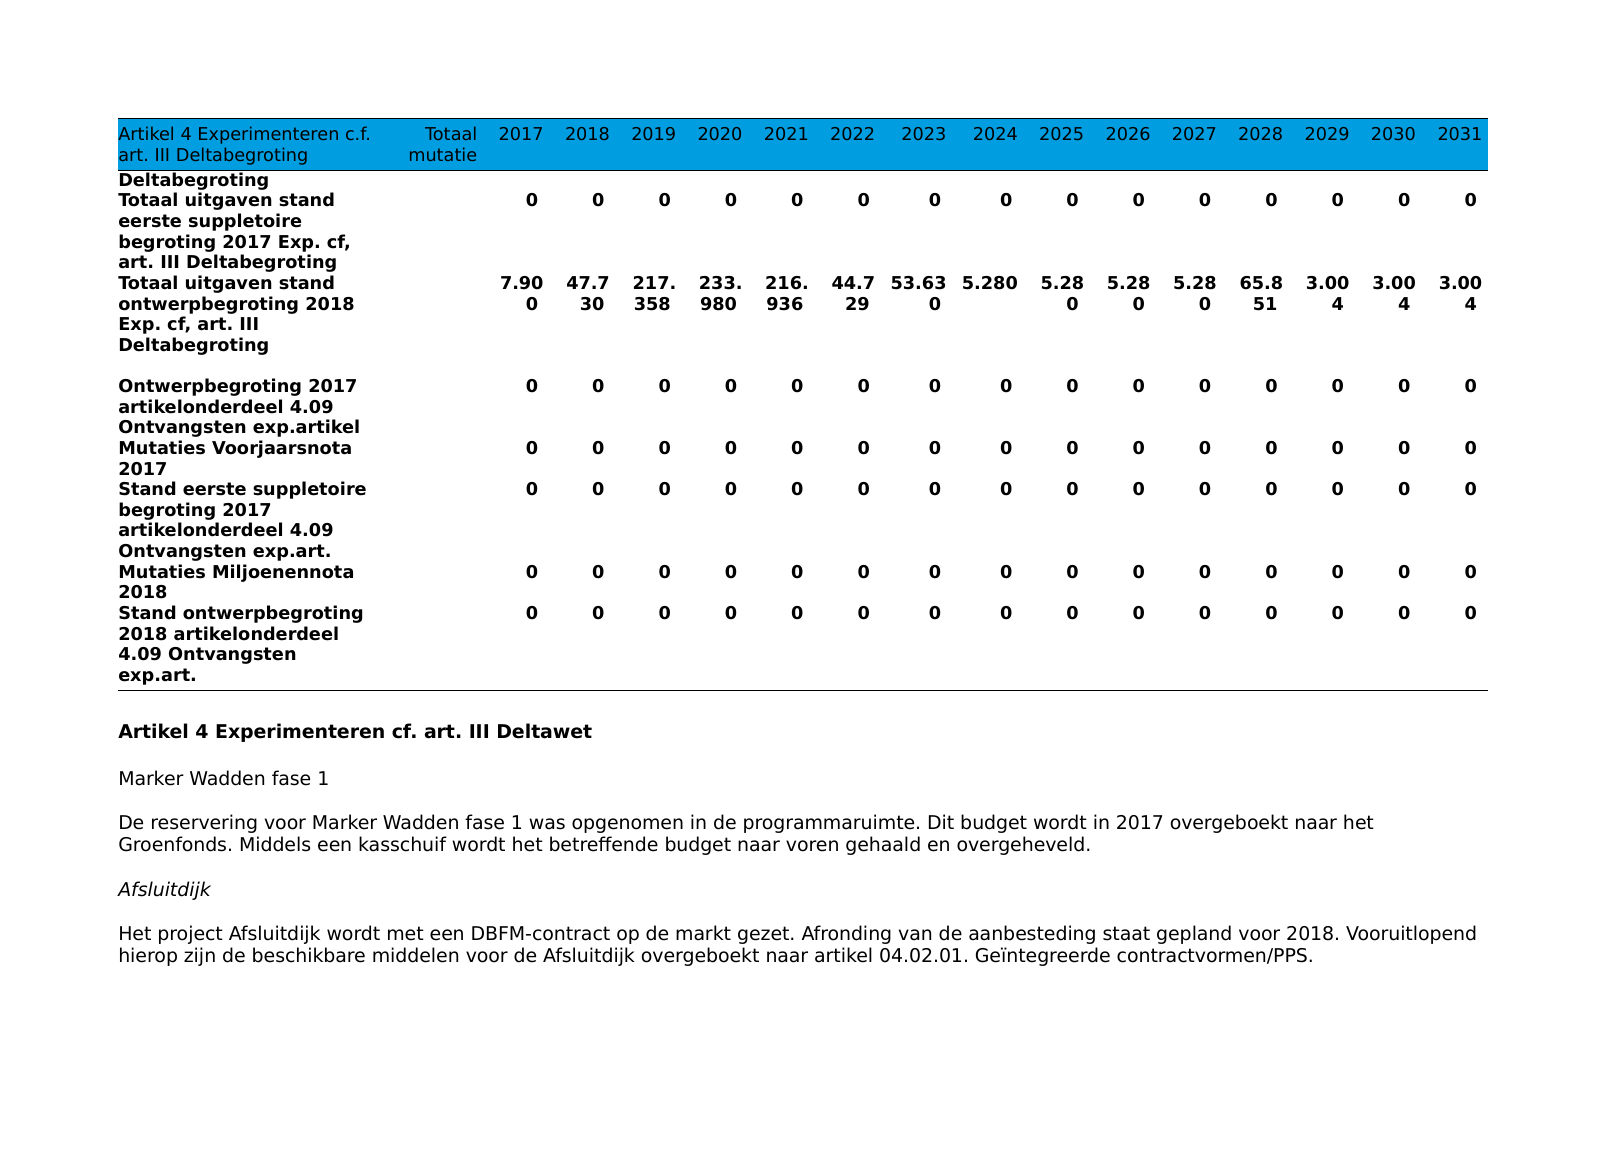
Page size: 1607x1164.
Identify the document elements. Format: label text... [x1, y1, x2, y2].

table_cell Stand ontwerpbegroting 2018 artikelonderdeel 4.09 Ontvangsten exp.art. [118, 603, 377, 690]
table_cell 5.280 [1156, 273, 1222, 355]
table_cell 0 [881, 376, 952, 438]
table_cell 0 [881, 562, 952, 603]
table_cell 0 [682, 562, 748, 603]
table_cell 0 [549, 479, 616, 562]
table_cell [377, 376, 483, 438]
table_cell [1289, 171, 1355, 190]
table_header 2031 [1422, 119, 1488, 170]
table_cell [549, 171, 616, 190]
table_cell 0 [1289, 438, 1355, 479]
table_cell 0 [682, 190, 748, 273]
table_cell 0 [682, 376, 748, 438]
table_cell 0 [549, 438, 616, 479]
table_cell 0 [1223, 603, 1289, 690]
subtitle Artikel 4 Experimenteren cf. art. III Deltawet [118, 721, 1488, 743]
table_cell 0 [1156, 376, 1222, 438]
table_cell 0 [1223, 190, 1289, 273]
table_cell 0 [881, 479, 952, 562]
table_cell 0 [616, 190, 682, 273]
table_cell [1289, 355, 1355, 376]
table_cell 0 [1422, 603, 1488, 690]
table_cell 0 [1422, 562, 1488, 603]
table_cell 216.936 [748, 273, 814, 355]
table_header Artikel 4 Experimenteren c.f. art. III Deltabegroting [118, 119, 377, 170]
table_cell 0 [1422, 376, 1488, 438]
table_cell 5.280 [1024, 273, 1090, 355]
table_header 2022 [815, 119, 881, 170]
table_cell [1024, 355, 1090, 376]
table_header 2027 [1156, 119, 1222, 170]
table_cell [377, 171, 483, 190]
table_cell 0 [952, 438, 1023, 479]
table_cell 0 [549, 603, 616, 690]
table_header 2030 [1355, 119, 1422, 170]
table_cell 0 [1355, 603, 1422, 690]
table_cell 0 [682, 603, 748, 690]
table_cell 0 [815, 376, 881, 438]
table_header 2023 [881, 119, 952, 170]
table_cell 7.900 [483, 273, 549, 355]
table_cell 0 [1223, 438, 1289, 479]
table_cell 0 [483, 479, 549, 562]
table_cell 0 [1090, 190, 1156, 273]
table_cell 0 [1024, 562, 1090, 603]
table_cell 0 [1355, 479, 1422, 562]
table_header Totaal mutatie [377, 119, 483, 170]
table_cell 0 [748, 562, 814, 603]
table_cell [748, 355, 814, 376]
table_cell 0 [1355, 376, 1422, 438]
table_cell [483, 355, 549, 376]
table_cell [815, 171, 881, 190]
table_cell [682, 171, 748, 190]
table_cell [952, 171, 1023, 190]
table_cell 0 [1223, 479, 1289, 562]
table_cell 0 [748, 603, 814, 690]
table_cell 0 [881, 603, 952, 690]
table_cell 0 [1355, 438, 1422, 479]
table_cell 0 [1422, 190, 1488, 273]
table_cell 0 [1090, 479, 1156, 562]
table_cell 0 [682, 438, 748, 479]
table_cell [1223, 355, 1289, 376]
table_cell 0 [815, 438, 881, 479]
table_cell 0 [952, 376, 1023, 438]
table_cell Totaal uitgaven stand eerste suppletoire begroting 2017 Exp. cf, art. III Deltabegroting [118, 190, 377, 273]
table_cell [1355, 171, 1422, 190]
table_cell Mutaties Miljoenennota 2018 [118, 562, 377, 603]
table_header 2025 [1024, 119, 1090, 170]
table_cell Deltabegroting [118, 171, 377, 190]
table_cell 53.630 [881, 273, 952, 355]
table_cell 0 [1156, 438, 1222, 479]
table_cell [377, 603, 483, 690]
table_cell 0 [952, 479, 1023, 562]
table_cell [1355, 355, 1422, 376]
table_cell 0 [1024, 479, 1090, 562]
table_cell [377, 355, 483, 376]
table_cell 0 [1422, 438, 1488, 479]
table_cell 0 [748, 376, 814, 438]
table_cell [1024, 171, 1090, 190]
table_cell [1422, 171, 1488, 190]
table_cell 0 [483, 562, 549, 603]
table_cell 0 [952, 603, 1023, 690]
table_cell 0 [549, 376, 616, 438]
table_cell 0 [1090, 603, 1156, 690]
table_header 2028 [1223, 119, 1289, 170]
table_cell 0 [1024, 438, 1090, 479]
table_cell 0 [815, 562, 881, 603]
table_cell 0 [881, 438, 952, 479]
table_cell 0 [1355, 562, 1422, 603]
table_cell Mutaties Voorjaarsnota 2017 [118, 438, 377, 479]
table_cell 0 [881, 190, 952, 273]
table_cell 0 [1024, 190, 1090, 273]
table_header 2024 [952, 119, 1023, 170]
table_cell 3.004 [1422, 273, 1488, 355]
table_cell 0 [1422, 479, 1488, 562]
table_cell 0 [748, 190, 814, 273]
table_cell 0 [1223, 376, 1289, 438]
table_cell 0 [483, 603, 549, 690]
table_cell 0 [483, 190, 549, 273]
table_cell 0 [1289, 603, 1355, 690]
table_cell [1090, 171, 1156, 190]
table_cell 0 [1289, 562, 1355, 603]
table_cell 0 [952, 190, 1023, 273]
table_cell 0 [815, 190, 881, 273]
table_cell 0 [682, 479, 748, 562]
table_cell 47.730 [549, 273, 616, 355]
table_cell [377, 438, 483, 479]
table_cell 0 [815, 479, 881, 562]
table_cell 0 [1024, 376, 1090, 438]
table_cell 0 [1156, 479, 1222, 562]
table_cell [748, 171, 814, 190]
table_cell 0 [616, 438, 682, 479]
table_cell [881, 171, 952, 190]
table_cell Totaal uitgaven stand ontwerpbegroting 2018 Exp. cf, art. III Deltabegroting [118, 273, 377, 355]
text De reservering voor Marker Wadden fase 1 was opgenomen in de programmaruimte. Dit budget wordt in 2017 overgeboekt naar het Groenfonds. Middels een kasschuif wordt het betreffende budget naar voren gehaald en overgeheveld. [118, 812, 1488, 856]
table_cell [1223, 171, 1289, 190]
table_cell 5.280 [1090, 273, 1156, 355]
table_cell [118, 355, 377, 376]
table_cell [682, 355, 748, 376]
table_cell 0 [616, 479, 682, 562]
table_cell [815, 355, 881, 376]
table_header 2017 [483, 119, 549, 170]
table_cell 233.980 [682, 273, 748, 355]
table_cell [1156, 355, 1222, 376]
table_cell 0 [616, 562, 682, 603]
table_header 2018 [549, 119, 616, 170]
table_cell 5.280 [952, 273, 1023, 355]
table_cell [483, 171, 549, 190]
table_cell 0 [815, 603, 881, 690]
table_cell [377, 273, 483, 355]
table_cell [616, 171, 682, 190]
table_cell 0 [1355, 190, 1422, 273]
subtitle Afsluitdijk [118, 878, 1488, 900]
table_cell 0 [616, 603, 682, 690]
table_cell [1422, 355, 1488, 376]
text Het project Afsluitdijk wordt met een DBFM-contract op de markt gezet. Afronding van de aanbesteding staat gepland voor 2018. Vooruitlopend hierop zijn de beschikbare middelen voor de Afsluitdijk overgeboekt naar artikel 04.02.01. Geïntegreerde contractvormen/PPS. [118, 923, 1488, 967]
table_cell [377, 479, 483, 562]
table_cell [616, 355, 682, 376]
table_cell 0 [1289, 376, 1355, 438]
table_cell 44.729 [815, 273, 881, 355]
table_cell 0 [549, 562, 616, 603]
table_cell 0 [1156, 603, 1222, 690]
table_header 2026 [1090, 119, 1156, 170]
table_cell [377, 562, 483, 603]
table_cell 0 [952, 562, 1023, 603]
table_cell 3.004 [1355, 273, 1422, 355]
table_cell 0 [748, 479, 814, 562]
table_cell 0 [1090, 562, 1156, 603]
table_header 2019 [616, 119, 682, 170]
table_cell 0 [1090, 376, 1156, 438]
table_cell [549, 355, 616, 376]
table_cell 217.358 [616, 273, 682, 355]
table_cell [377, 190, 483, 273]
table_cell 0 [1223, 562, 1289, 603]
table_cell Stand eerste suppletoire begroting 2017 artikelonderdeel 4.09 Ontvangsten exp.art. [118, 479, 377, 562]
table_cell 0 [483, 438, 549, 479]
table_cell 0 [483, 376, 549, 438]
table_cell 0 [549, 190, 616, 273]
table_cell [1090, 355, 1156, 376]
table_cell 0 [748, 438, 814, 479]
table_cell [952, 355, 1023, 376]
table_cell 0 [1156, 562, 1222, 603]
table_header 2020 [682, 119, 748, 170]
table_cell 0 [1024, 603, 1090, 690]
table_cell 65.851 [1223, 273, 1289, 355]
table_cell [881, 355, 952, 376]
table_header 2029 [1289, 119, 1355, 170]
table_cell Ontwerpbegroting 2017 artikelonderdeel 4.09 Ontvangsten exp.artikel [118, 376, 377, 438]
table_cell 0 [1156, 190, 1222, 273]
table_cell 3.004 [1289, 273, 1355, 355]
table_cell 0 [1289, 479, 1355, 562]
text Marker Wadden fase 1 [118, 768, 1488, 790]
table_cell 0 [1289, 190, 1355, 273]
table_header 2021 [748, 119, 814, 170]
table_cell [1156, 171, 1222, 190]
table_cell 0 [1090, 438, 1156, 479]
table_cell 0 [616, 376, 682, 438]
